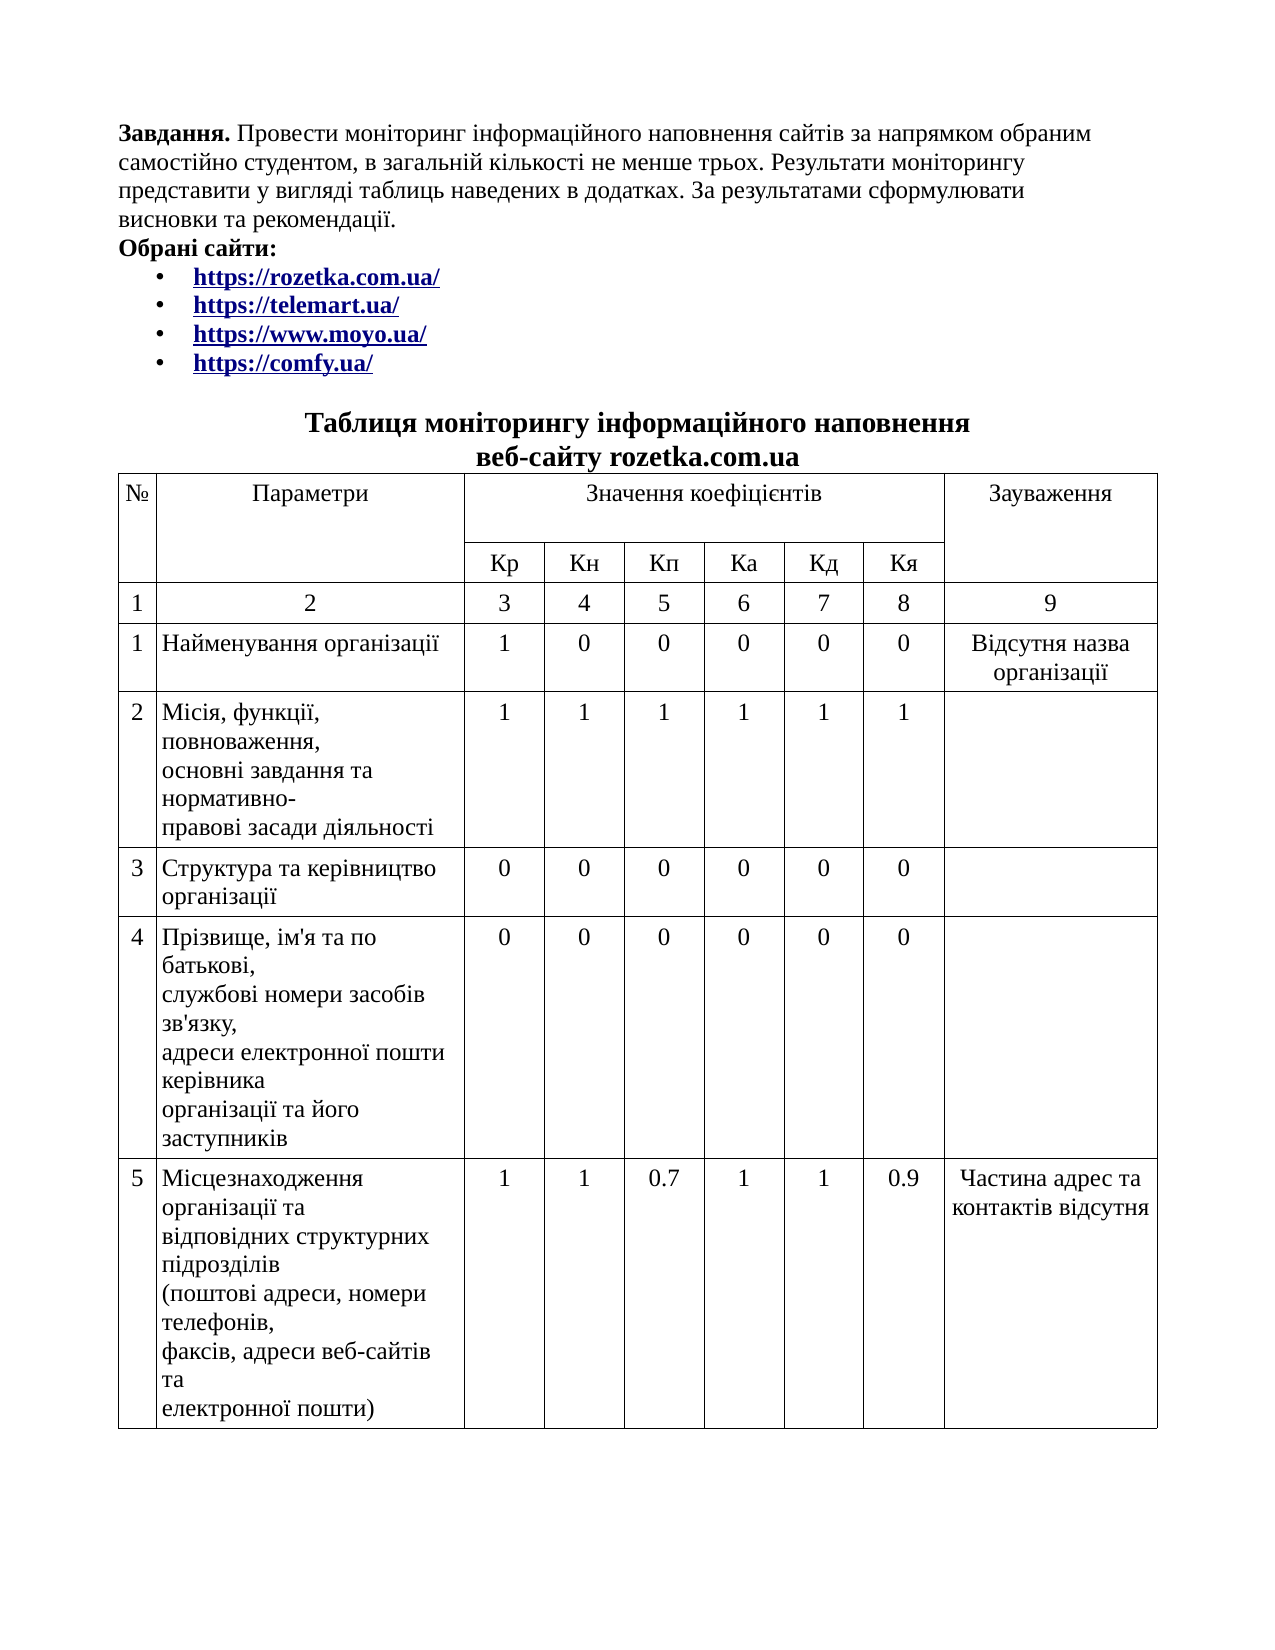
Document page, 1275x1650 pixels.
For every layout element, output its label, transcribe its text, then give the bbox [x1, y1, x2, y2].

table_cell 7 [785, 583, 863, 622]
table_cell [945, 917, 1157, 1157]
table_cell 3 [119, 848, 156, 916]
table_cell 0 [625, 917, 704, 1157]
list https://rozetka.com.ua/ [156, 262, 1157, 291]
table_cell 1 [545, 1159, 624, 1428]
table_cell 0 [465, 848, 544, 916]
table_cell 1 [465, 1159, 544, 1428]
table_cell Кр [465, 543, 544, 582]
table_cell Найменування організації [157, 624, 464, 691]
table_cell Кп [625, 543, 704, 582]
table_cell 0 [625, 624, 704, 691]
table_header № [119, 474, 156, 582]
table_cell 0.9 [864, 1159, 944, 1428]
table_cell Структура та керівництво організації [157, 848, 464, 916]
table_cell 0 [465, 917, 544, 1157]
table_cell 0 [785, 917, 863, 1157]
table_cell 5 [119, 1159, 156, 1428]
table_cell 1 [785, 692, 863, 847]
table_cell 0 [864, 624, 944, 691]
table_cell 9 [945, 583, 1157, 622]
list https://comfy.ua/ [156, 348, 1157, 377]
table_header Зауваження [945, 474, 1157, 582]
text Таблиця моніторингу інформаційного наповнення [118, 406, 1157, 439]
table_cell 1 [705, 692, 784, 847]
text Завдання. Провести моніторинг інформаційного наповнення сайтів за напрямком обраним самостійно студентом, в загальній кількості не менше трьох. Результати моніторингу представити у вигляді таблиць наведених в додатках. За результатами сформулювати висновки та рекомендації. [118, 118, 1157, 233]
table_cell 0 [625, 848, 704, 916]
table_cell 1 [465, 692, 544, 847]
table_header Параметри [157, 474, 464, 582]
table_cell 0 [545, 848, 624, 916]
table_cell [945, 848, 1157, 916]
table_cell 4 [119, 917, 156, 1157]
table_cell 1 [705, 1159, 784, 1428]
table_cell Частина адрес та контактів відсутня [945, 1159, 1157, 1428]
table_cell Кя [864, 543, 944, 582]
table_cell Ка [705, 543, 784, 582]
list https://www.moyo.ua/ [156, 319, 1157, 348]
table_cell 1 [119, 583, 156, 622]
table_cell 0 [864, 848, 944, 916]
table_cell 0 [705, 848, 784, 916]
table_cell 5 [625, 583, 704, 622]
table_cell 4 [545, 583, 624, 622]
table_cell 2 [119, 692, 156, 847]
table_cell Місцезнаходження організації та відповідних структурних підрозділів (поштові адреси, номери телефонів, факсів, адреси веб-сайтів та електронної пошти) [157, 1159, 464, 1428]
text веб-сайту rozetka.com.ua [118, 439, 1157, 473]
table_cell 8 [864, 583, 944, 622]
table_cell Місія, функції, повноваження, основні завдання та нормативно- правові засади діяльності [157, 692, 464, 847]
table_cell 2 [157, 583, 464, 622]
table_header Значення коефіцієнтів [465, 474, 944, 542]
table_cell Кн [545, 543, 624, 582]
list https://telemart.ua/ [156, 291, 1157, 319]
table_cell 0.7 [625, 1159, 704, 1428]
table_cell 0 [785, 848, 863, 916]
table_cell 6 [705, 583, 784, 622]
table_cell 1 [545, 692, 624, 847]
table_cell Відсутня назва організації [945, 624, 1157, 691]
table_cell [945, 692, 1157, 847]
table_cell 0 [864, 917, 944, 1157]
text Обрані сайти: [118, 233, 1157, 262]
table_cell 1 [864, 692, 944, 847]
table_cell 1 [785, 1159, 863, 1428]
table_cell 0 [785, 624, 863, 691]
table_cell 0 [705, 624, 784, 691]
table_cell Кд [785, 543, 863, 582]
table_cell 1 [465, 624, 544, 691]
table_cell 0 [545, 624, 624, 691]
table_cell Прізвище, ім'я та по батькові, службові номери засобів зв'язку, адреси електронної пошти керівника організації та його заступників [157, 917, 464, 1157]
table_cell 1 [625, 692, 704, 847]
table_cell 0 [705, 917, 784, 1157]
table_cell 3 [465, 583, 544, 622]
table_cell 0 [545, 917, 624, 1157]
table_cell 1 [119, 624, 156, 691]
